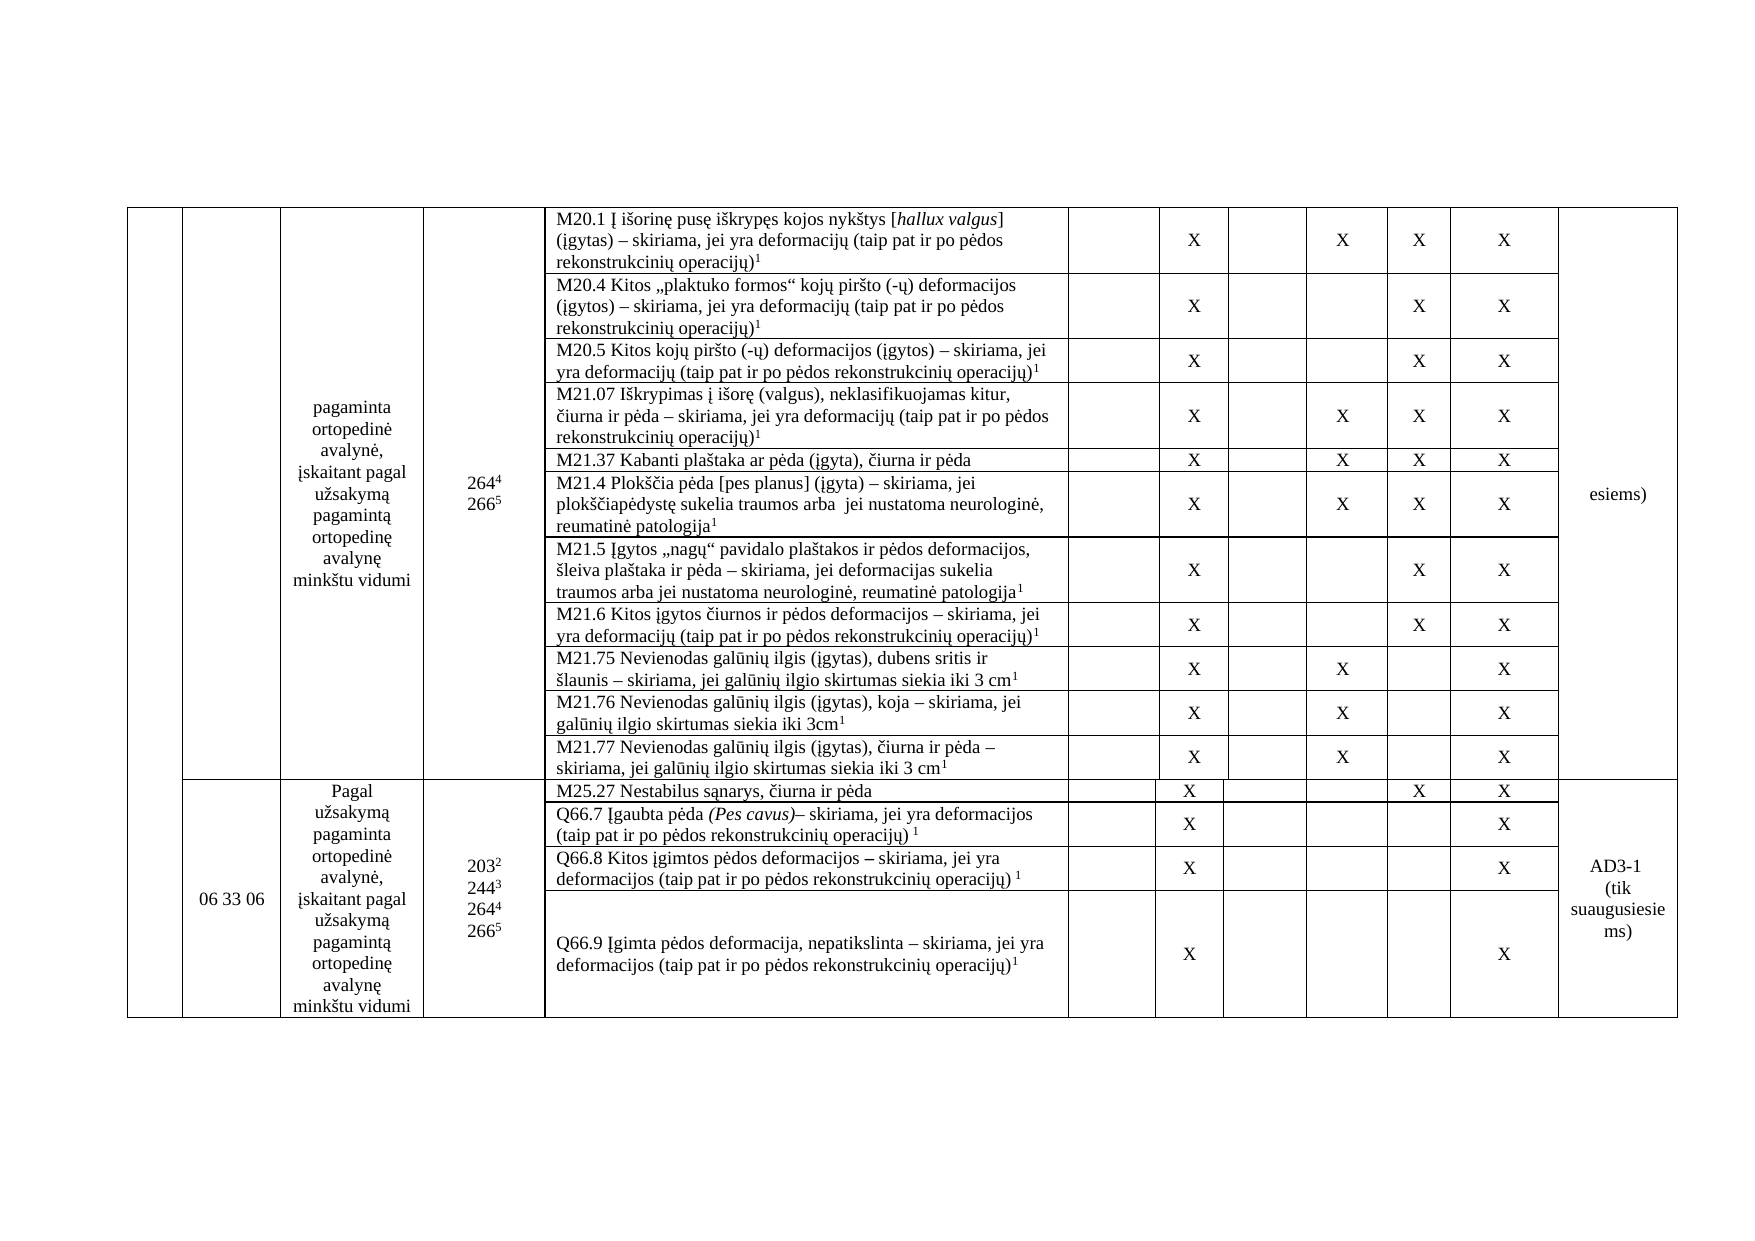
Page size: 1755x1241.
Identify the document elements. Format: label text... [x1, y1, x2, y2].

table_cell M25.27 Nestabilus sąnarys, čiurna ir pėda [546, 780, 1068, 801]
table_cell [1307, 780, 1387, 801]
table_cell [1069, 603, 1159, 646]
table_cell X [1160, 538, 1228, 602]
table_cell [1229, 691, 1306, 734]
table_cell Q66.8 Kitos įgimtos pėdos deformacijos – skiriama, jei yra deformacijos (taip pat ir po pėdos rekonstrukcinių operacijų) 1 [546, 847, 1068, 890]
table_cell X [1451, 274, 1558, 338]
table_cell X [1451, 803, 1558, 846]
table_cell X [1451, 538, 1558, 602]
table_cell [1069, 383, 1159, 448]
table_cell [1388, 847, 1450, 890]
table_cell X [1451, 647, 1558, 690]
table_cell [1307, 603, 1387, 646]
table_cell X [1160, 647, 1228, 690]
table_cell [128, 208, 182, 1017]
table_cell X [1307, 208, 1387, 272]
table_cell [1069, 891, 1155, 1017]
table_cell [1069, 472, 1159, 536]
table_cell X [1451, 339, 1558, 382]
table_cell [1388, 647, 1450, 690]
table_cell [1229, 603, 1306, 646]
table_cell X [1451, 691, 1558, 734]
table_cell X [1307, 691, 1387, 734]
table_cell [1307, 891, 1387, 1017]
table_cell esiems) [1559, 208, 1677, 779]
table_cell M21.77 Nevienodas galūnių ilgis (įgytas), čiurna ir pėda – skiriama, jei galūnių ilgio skirtumas siekia iki 3 cm1 [546, 736, 1068, 779]
table_cell X [1307, 736, 1387, 779]
table_cell X [1388, 538, 1450, 602]
table_cell X [1160, 449, 1228, 471]
table_cell X [1388, 780, 1450, 801]
table_cell X [1388, 274, 1450, 338]
table_cell [1224, 891, 1306, 1017]
table_cell M21.75 Nevienodas galūnių ilgis (įgytas), dubens sritis ir šlaunis – skiriama, jei galūnių ilgio skirtumas siekia iki 3 cm1 [546, 647, 1068, 690]
table_cell X [1451, 780, 1558, 801]
table_cell [1229, 339, 1306, 382]
table_cell M21.07 Iškrypimas į išorę (valgus), neklasifikuojamas kitur, čiurna ir pėda – skiriama, jei yra deformacijų (taip pat ir po pėdos rekonstrukcinių operacijų)1 [546, 383, 1068, 448]
table_cell [1069, 449, 1159, 471]
table_cell X [1160, 208, 1228, 272]
table_cell [183, 208, 280, 779]
table_cell X [1156, 780, 1223, 801]
table_cell X [1388, 472, 1450, 536]
table_cell [1229, 538, 1306, 602]
table_cell [1229, 736, 1306, 779]
table_cell X [1307, 647, 1387, 690]
table_cell X [1451, 736, 1558, 779]
table_cell X [1451, 847, 1558, 890]
table_cell X [1156, 891, 1223, 1017]
table_cell [1229, 647, 1306, 690]
table_cell X [1160, 339, 1228, 382]
table_cell [1069, 274, 1159, 338]
table_cell [1069, 208, 1159, 272]
table_cell X [1451, 472, 1558, 536]
table_cell pagaminta ortopedinė avalynė, įskaitant pagal užsakymą pagamintą ortopedinę avalynę minkštu vidumi [281, 208, 423, 779]
table_cell X [1388, 208, 1450, 272]
table_cell 2032 2443 2644 2665 [424, 780, 544, 1017]
table_cell X [1160, 472, 1228, 536]
table_cell [1224, 803, 1306, 846]
table_cell X [1160, 736, 1228, 779]
table_cell [1069, 847, 1155, 890]
table_cell [1388, 691, 1450, 734]
table_cell [1069, 780, 1155, 801]
table_cell X [1451, 891, 1558, 1017]
table_cell [1229, 383, 1306, 448]
table_cell [1229, 449, 1306, 471]
table_cell [1069, 803, 1155, 846]
table_cell [1307, 339, 1387, 382]
table_cell Q66.7 Įgaubta pėda (Pes cavus)– skiriama, jei yra deformacijos (taip pat ir po pėdos rekonstrukcinių operacijų) 1 [546, 803, 1068, 846]
table_cell AD3-1 (tik suaugusiesiems) [1559, 780, 1677, 1017]
table_cell X [1388, 383, 1450, 448]
table_cell M21.76 Nevienodas galūnių ilgis (įgytas), koja – skiriama, jei galūnių ilgio skirtumas siekia iki 3cm1 [546, 691, 1068, 734]
table_cell [1388, 803, 1450, 846]
table_cell X [1156, 803, 1223, 846]
table_cell X [1451, 603, 1558, 646]
table_cell X [1307, 383, 1387, 448]
table_cell X [1451, 449, 1558, 471]
table_cell [1307, 803, 1387, 846]
table_cell X [1156, 847, 1223, 890]
table_cell M21.4 Plokščia pėda [pes planus] (įgyta) – skiriama, jei plokščiapėdystę sukelia traumos arba jei nustatoma neurologinė, reumatinė patologija1 [546, 472, 1068, 536]
table_cell [1069, 538, 1159, 602]
table_cell M20.1 Į išorinę pusę iškrypęs kojos nykštys [hallux valgus] (įgytas) – skiriama, jei yra deformacijų (taip pat ir po pėdos rekonstrukcinių operacijų)1 [546, 208, 1068, 272]
table_cell M21.6 Kitos įgytos čiurnos ir pėdos deformacijos – skiriama, jei yra deformacijų (taip pat ir po pėdos rekonstrukcinių operacijų)1 [546, 603, 1068, 646]
table_cell [1388, 891, 1450, 1017]
table_cell 2644 2665 [424, 208, 544, 779]
table_cell [1388, 736, 1450, 779]
table_cell X [1307, 449, 1387, 471]
table_cell X [1388, 339, 1450, 382]
table_cell [1307, 847, 1387, 890]
table_cell X [1388, 449, 1450, 471]
table_cell X [1160, 274, 1228, 338]
table_cell M21.5 Įgytos „nagų“ pavidalo plaštakos ir pėdos deformacijos, šleiva plaštaka ir pėda – skiriama, jei deformacijas sukelia traumos arba jei nustatoma neurologinė, reumatinė patologija1 [546, 538, 1068, 602]
table_cell X [1160, 691, 1228, 734]
table_cell [1069, 339, 1159, 382]
table_cell [1069, 736, 1159, 779]
table_cell M20.4 Kitos „plaktuko formos“ kojų piršto (-ų) deformacijos (įgytos) – skiriama, jei yra deformacijų (taip pat ir po pėdos rekonstrukcinių operacijų)1 [546, 274, 1068, 338]
table_cell [1224, 847, 1306, 890]
table_cell Pagal užsakymą pagaminta ortopedinė avalynė, įskaitant pagal užsakymą pagamintą ortopedinę avalynę minkštu vidumi [281, 780, 423, 1017]
table_cell [1069, 647, 1159, 690]
table_cell X [1160, 383, 1228, 448]
table_cell Q66.9 Įgimta pėdos deformacija, nepatikslinta – skiriama, jei yra deformacijos (taip pat ir po pėdos rekonstrukcinių operacijų)1 [546, 891, 1068, 1017]
table_cell M21.37 Kabanti plaštaka ar pėda (įgyta), čiurna ir pėda [546, 449, 1068, 471]
table_cell X [1307, 472, 1387, 536]
table_cell X [1160, 603, 1228, 646]
table_cell [1224, 780, 1306, 801]
table_cell [1229, 274, 1306, 338]
table_cell X [1388, 603, 1450, 646]
table_cell X [1451, 383, 1558, 448]
table_cell [1229, 208, 1306, 272]
table_cell X [1451, 208, 1558, 272]
table_cell [1307, 274, 1387, 338]
table_cell [1229, 472, 1306, 536]
table_cell M20.5 Kitos kojų piršto (-ų) deformacijos (įgytos) – skiriama, jei yra deformacijų (taip pat ir po pėdos rekonstrukcinių operacijų)1 [546, 339, 1068, 382]
table_cell [1307, 538, 1387, 602]
table_cell 06 33 06 [183, 780, 280, 1017]
table_cell [1069, 691, 1159, 734]
